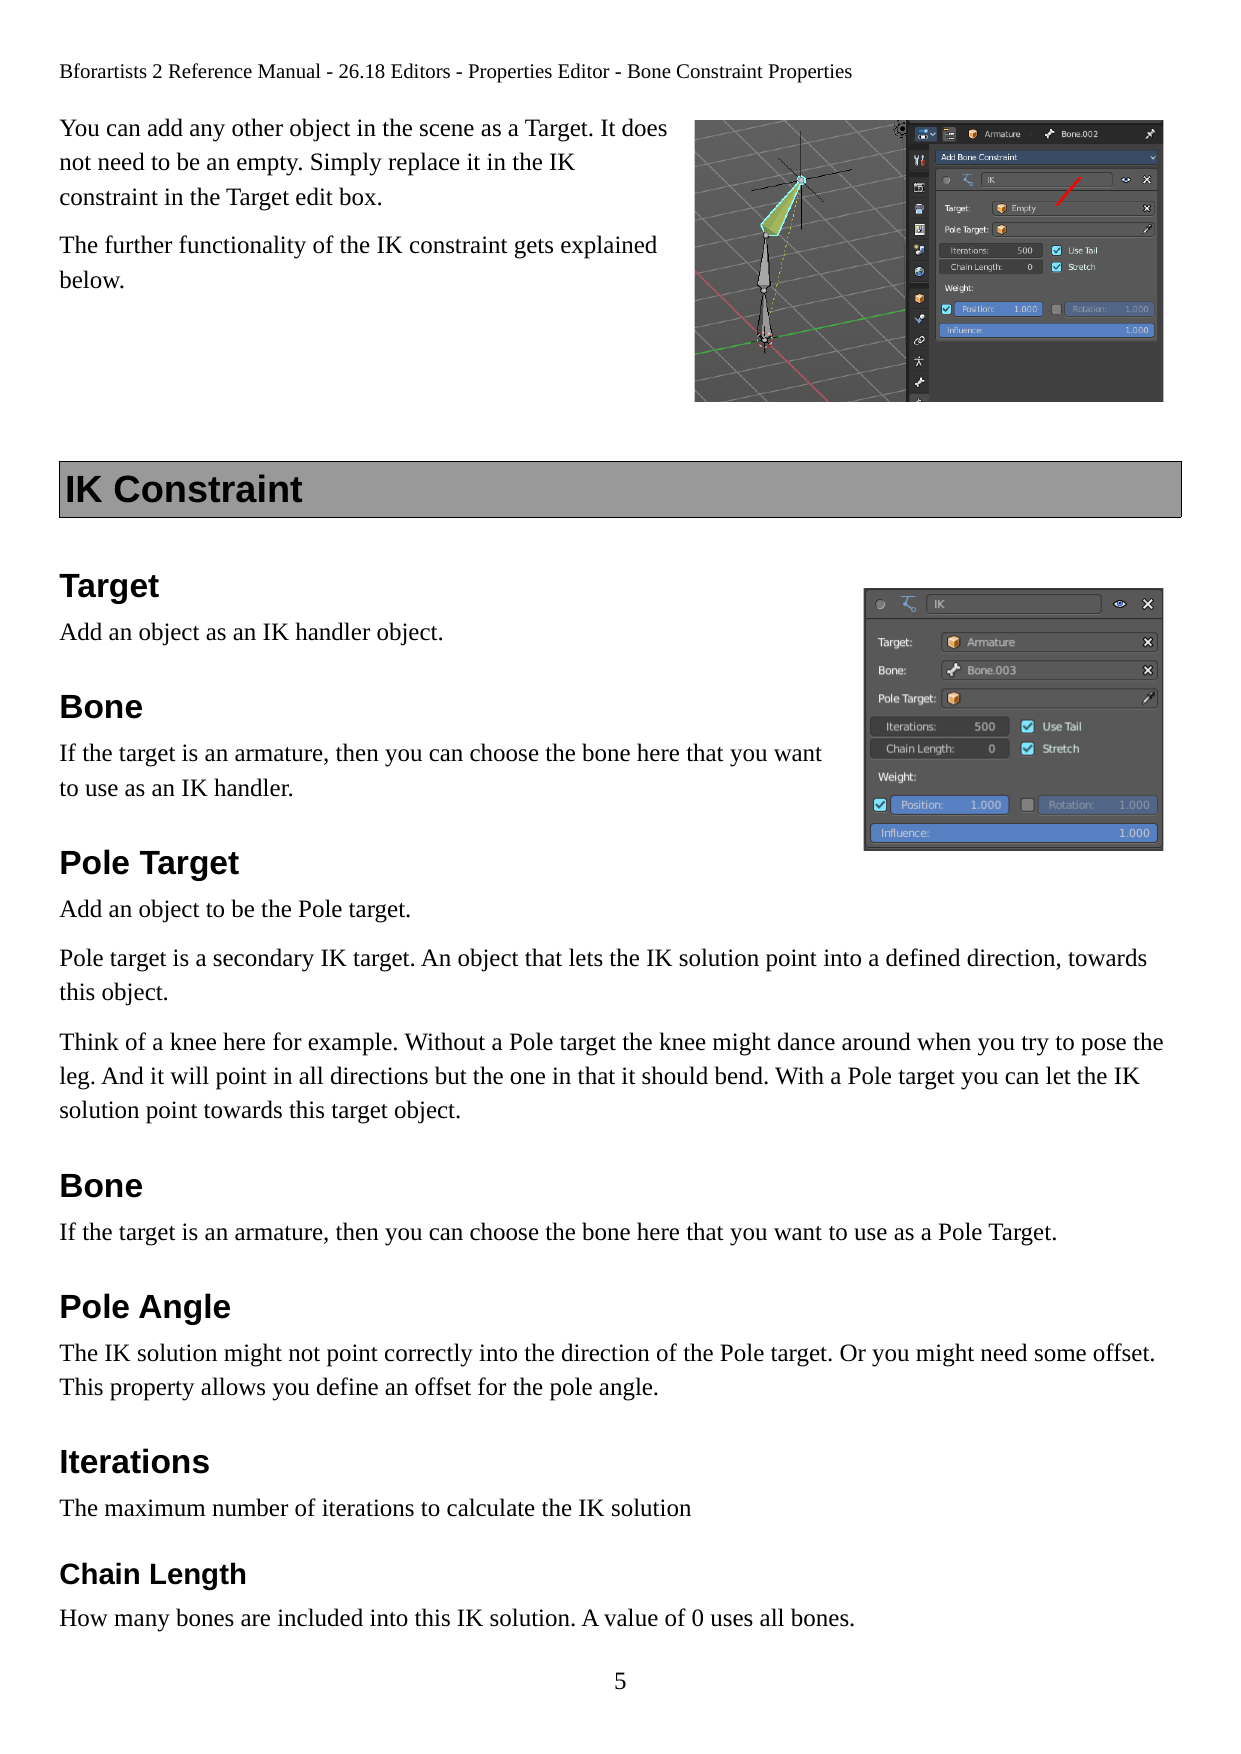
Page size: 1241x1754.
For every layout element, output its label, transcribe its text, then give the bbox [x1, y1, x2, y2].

subtitle Bone [59, 687, 863, 726]
subtitle [1164, 687, 1181, 726]
text Add an object as an IK handler object. [59, 617, 863, 646]
text The further functionality of the IK constraint gets explained below. [59, 231, 694, 294]
subtitle Bone [59, 1165, 1181, 1204]
subtitle Chain Length [59, 1557, 1181, 1591]
picture [694, 120, 1164, 402]
subtitle Target [59, 566, 1181, 605]
table_header IK Constraint [60, 462, 1181, 517]
text You can add any other object in the scene as a Target. It does not need to be an empty. Simply replace it in the IK constraint in the Target edit box. [59, 113, 1181, 210]
text Pole target is a secondary IK target. An object that lets the IK solution point into a defined direction, towards this object. [59, 943, 1181, 1006]
text Add an object to be the Pole target. [59, 894, 1181, 923]
text The maximum number of iterations to calculate the IK solution [59, 1493, 1181, 1522]
text How many bones are included into this IK solution. A value of 0 uses all bones. [59, 1603, 1181, 1632]
text Think of a knee here for example. Without a Pole target the knee might dance around when you try to pose the leg. And it will point in all directions but the one in that it should bend. With a Pole target you can let the IK solution point towards this target object. [59, 1027, 1181, 1124]
picture [863, 588, 1164, 851]
subtitle Iterations [59, 1442, 1181, 1481]
text If the target is an armature, then you can choose the bone here that you want to use as an IK handler. [59, 738, 863, 802]
subtitle Pole Target [59, 843, 1181, 881]
text The IK solution might not point correctly into the direction of the Pole target. Or you might need some offset. This property allows you define an offset for the pole angle. [59, 1338, 1181, 1401]
text If the target is an armature, then you can choose the bone here that you want to use as a Pole Target. [59, 1217, 1181, 1245]
subtitle Pole Angle [59, 1286, 1181, 1325]
